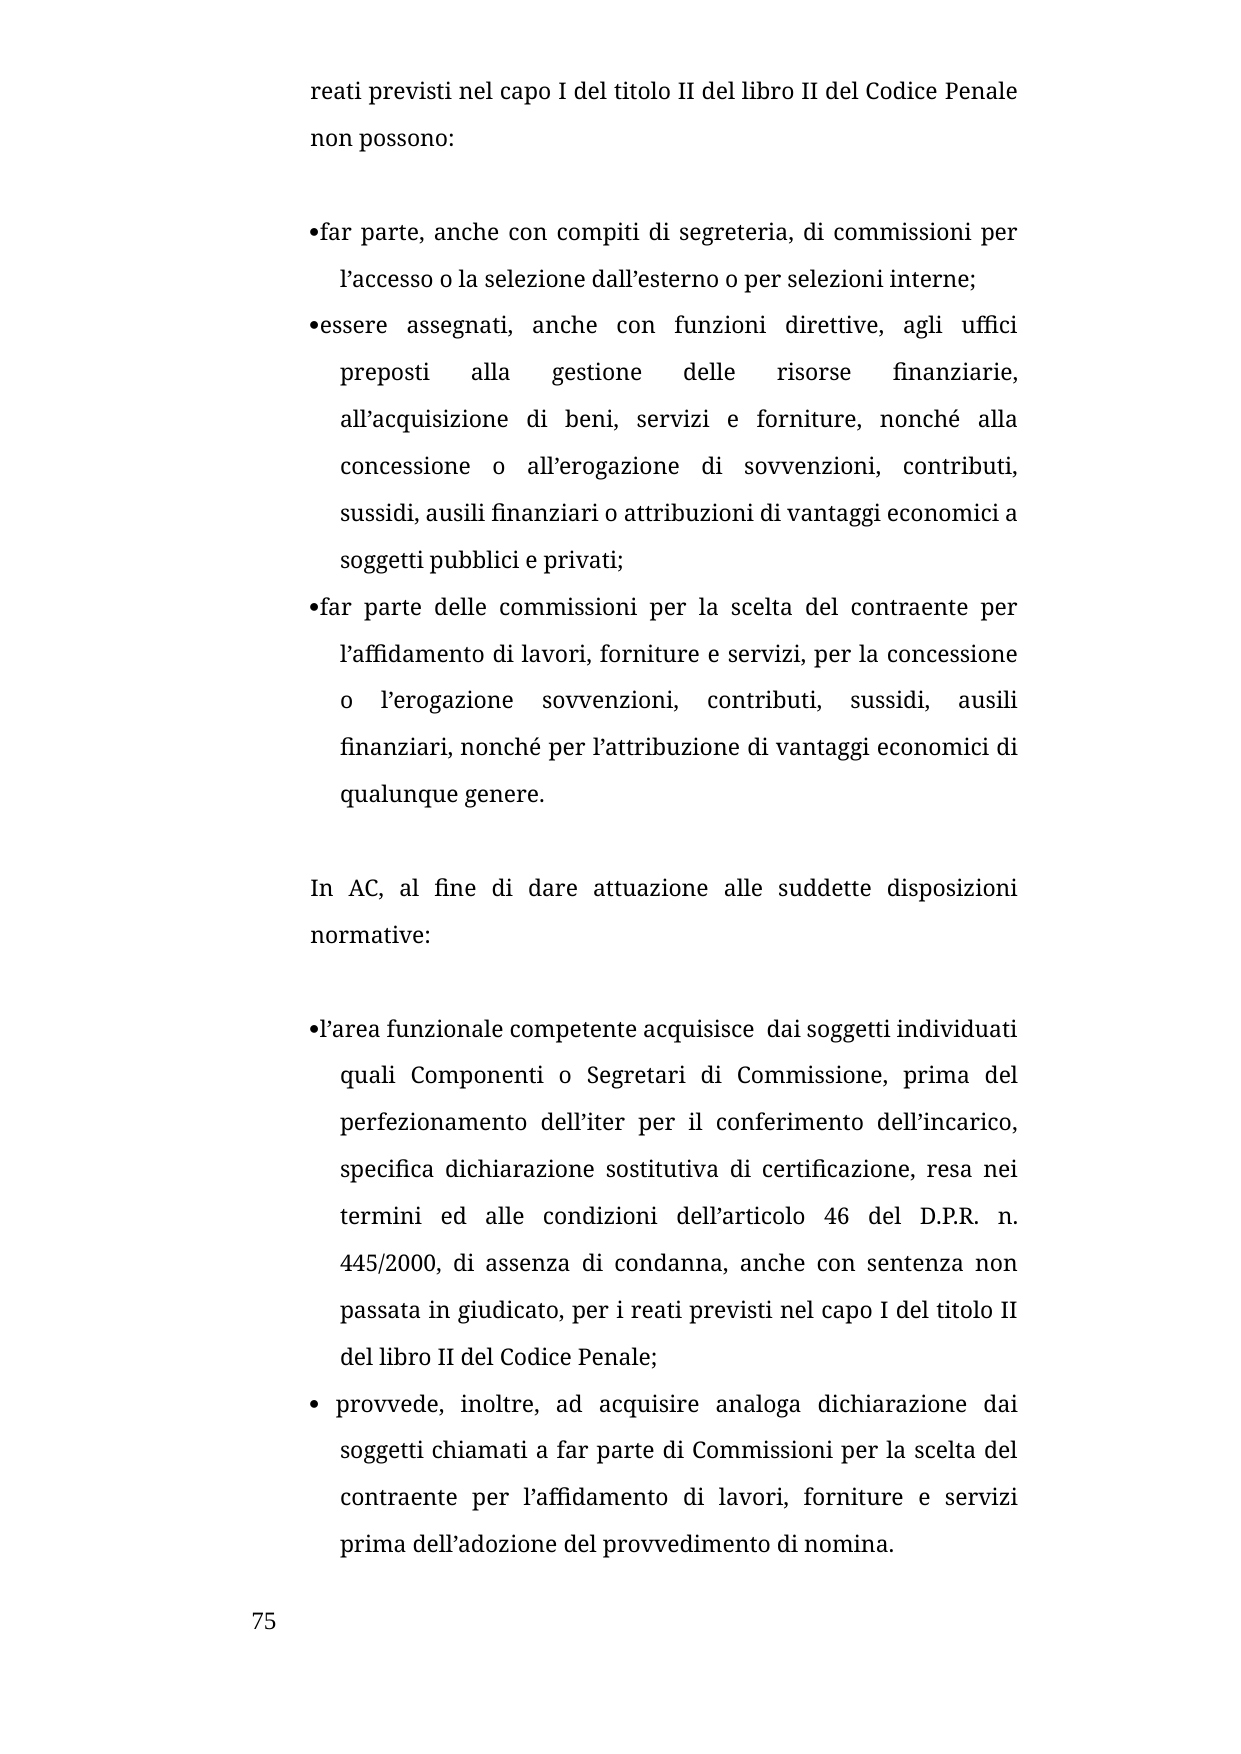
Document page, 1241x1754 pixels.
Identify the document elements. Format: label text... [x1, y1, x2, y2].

list essere assegnati, anche con funzioni direttive, agli uffici preposti alla gestione delle risorse finanziarie, all’acquisizione di beni, servizi e forniture, nonché alla concessione o all’erogazione di sovvenzioni, contributi, sussidi, ausili finanziari o attribuzioni di vantaggi economici a soggetti pubblici e privati; [310, 309, 1019, 575]
list provvede, inoltre, ad acquisire analoga dichiarazione dai soggetti chiamati a far parte di Commissioni per la scelta del contraente per l’affidamento di lavori, forniture e servizi prima dell’adozione del provvedimento di nomina. [310, 1387, 1019, 1559]
list far parte delle commissioni per la scelta del contraente per l’affidamento di lavori, forniture e servizi, per la concessione o l’erogazione sovvenzioni, contributi, sussidi, ausili finanziari, nonché per l’attribuzione di vantaggi economici di qualunque genere. [310, 591, 1019, 809]
list l’area funzionale competente acquisisce dai soggetti individuati quali Componenti o Segretari di Commissione, prima del perfezionamento dell’iter per il conferimento dell’incarico, specifica dichiarazione sostitutiva di certificazione, resa nei termini ed alle condizioni dell’articolo 46 del D.P.R. n. 445/2000, di assenza di condanna, anche con sentenza non passata in giudicato, per i reati previsti nel capo I del titolo II del libro II del Codice Penale; [310, 1012, 1019, 1372]
text In AC, al fine di dare attuazione alle suddette disposizioni normative: [310, 872, 1019, 950]
text reati previsti nel capo I del titolo II del libro II del Codice Penale non possono: [310, 75, 1019, 153]
list far parte, anche con compiti di segreteria, di commissioni per l’accesso o la selezione dall’esterno o per selezioni interne; [310, 216, 1019, 294]
